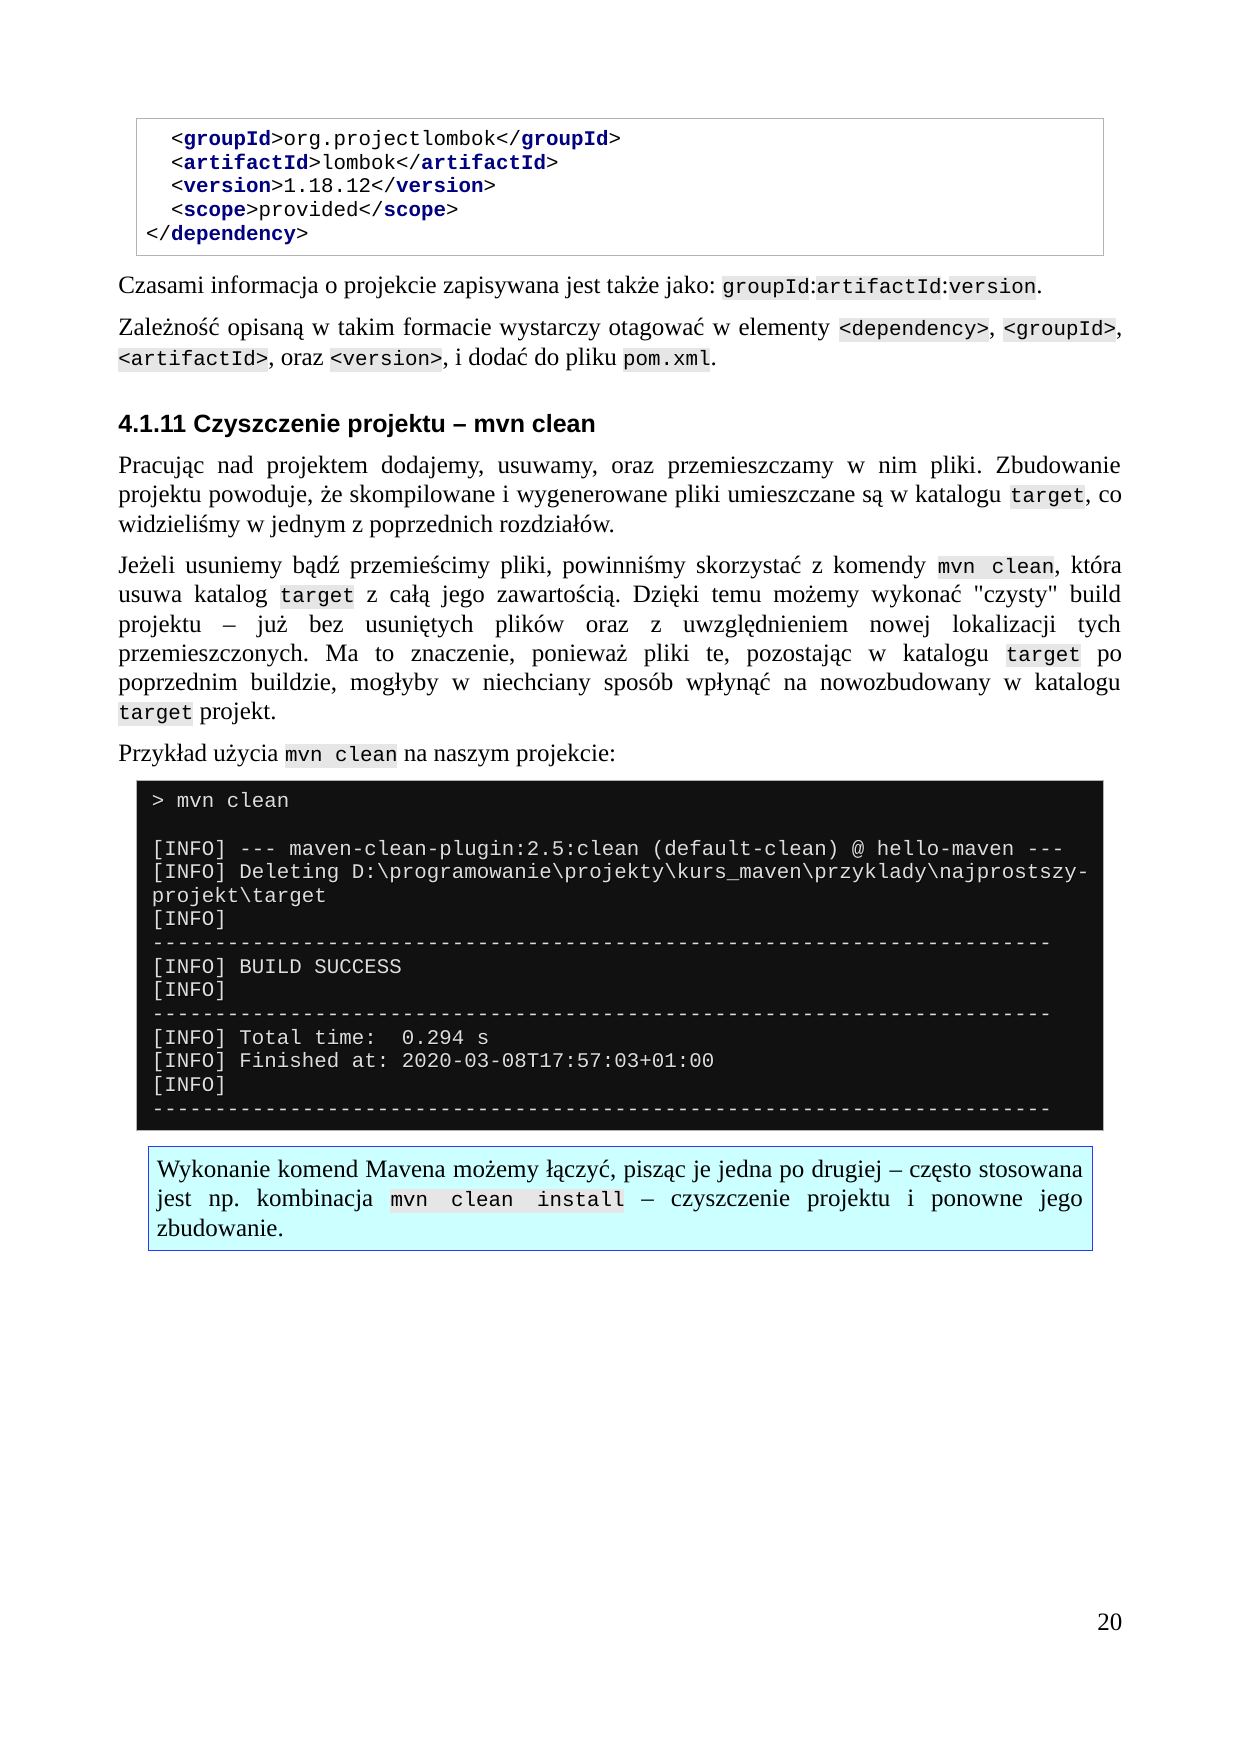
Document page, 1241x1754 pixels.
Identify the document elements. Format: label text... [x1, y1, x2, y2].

text Wykonanie komend Mavena możemy łączyć, pisząc je jedna po drugiej – często stosowana jest np. kombinacja mvn clean install – czyszczenie projektu i ponowne jego zbudowanie. [149, 1147, 1092, 1250]
text <version>1.18.12</version> [137, 165, 1103, 189]
text [INFO] Total time: 0.294 s [137, 1017, 1103, 1040]
text > mvn clean [137, 781, 1103, 804]
text [INFO] BUILD SUCCESS [137, 946, 1103, 969]
text [INFO] ------------------------------------------------------------------------ [137, 969, 1103, 1017]
text Zależność opisaną w takim formacie wystarczy otagować w elementy <dependency>, <groupId>, <artifactId>, oraz <version>, i dodać do pliku pom.xml. [118, 312, 1122, 372]
text Pracując nad projektem dodajemy, usuwamy, oraz przemieszczamy w nim pliki. Zbudowanie projektu powoduje, że skompilowane i wygenerowane pliki umieszczane są w katalogu target, co widzieliśmy w jednym z poprzednich rozdziałów. [118, 450, 1122, 537]
text [INFO] --- maven-clean-plugin:2.5:clean (default-clean) @ hello-maven --- [137, 828, 1103, 851]
text </dependency> [137, 213, 1103, 255]
text [INFO] ------------------------------------------------------------------------ [137, 898, 1103, 946]
text <groupId>org.projectlombok</groupId> [137, 119, 1103, 142]
subtitle Czyszczenie projektu – mvn clean [118, 409, 1122, 438]
text [INFO] Finished at: 2020-03-08T17:57:03+01:00 [137, 1040, 1103, 1064]
text Przykład użycia mvn clean na naszym projekcie: [118, 738, 1122, 768]
text Jeżeli usuniemy bądź przemieścimy pliki, powinniśmy skorzystać z komendy mvn clean, która usuwa katalog target z całą jego zawartością. Dzięki temu możemy wykonać "czysty" build projektu – już bez usuniętych plików oraz z uwzględnieniem nowej lokalizacji tych przemieszczonych. Ma to znaczenie, ponieważ pliki te, pozostając w katalogu target po poprzednim buildzie, mogłyby w niechciany sposób wpłynąć na nowozbudowany w katalogu target projekt. [118, 550, 1122, 726]
text Czasami informacja o projekcie zapisywana jest także jako: groupId:artifactId:version. [118, 270, 1122, 300]
text <artifactId>lombok</artifactId> [137, 142, 1103, 165]
text <scope>provided</scope> [137, 189, 1103, 213]
text [INFO] Deleting D:\programowanie\projekty\kurs_maven\przyklady\najprostszy-projekt\target [137, 851, 1103, 898]
text [INFO] ------------------------------------------------------------------------ [137, 1064, 1103, 1130]
